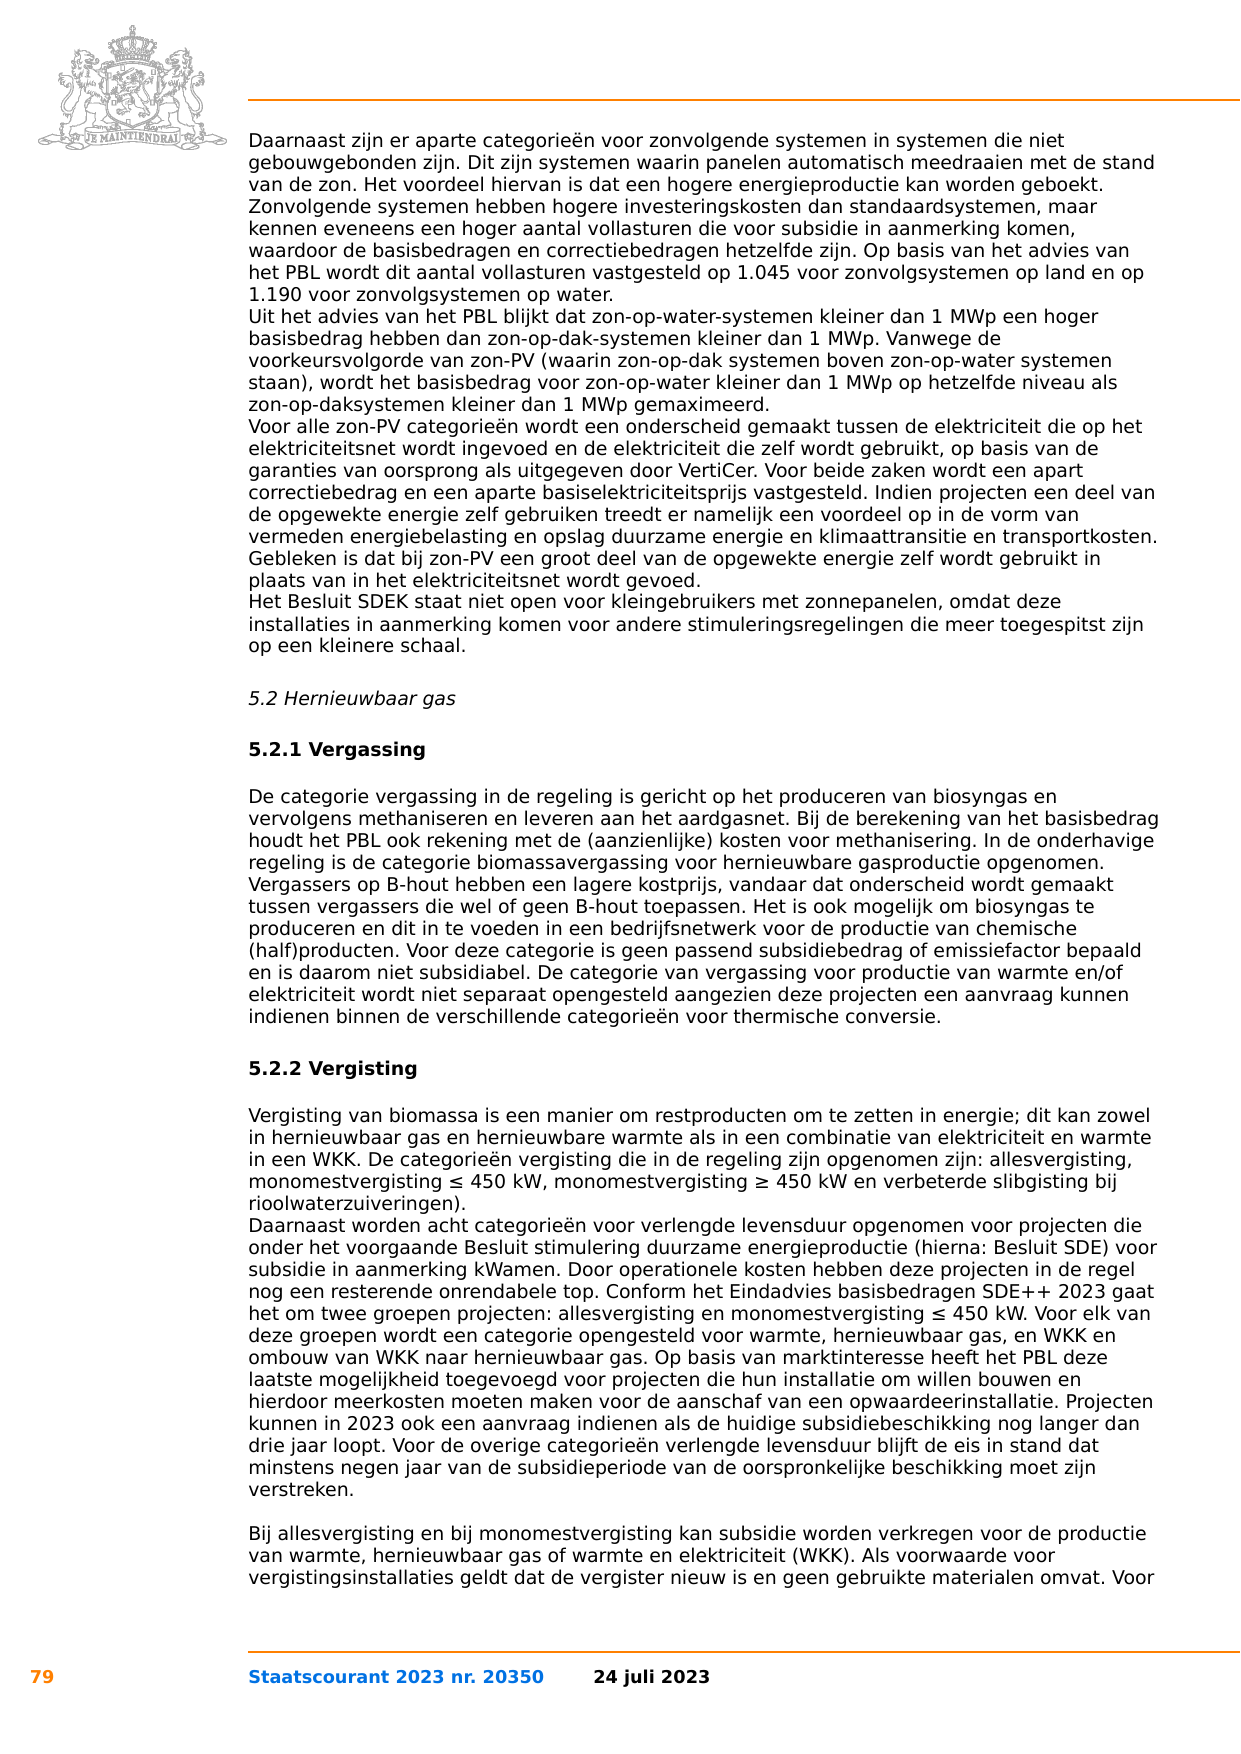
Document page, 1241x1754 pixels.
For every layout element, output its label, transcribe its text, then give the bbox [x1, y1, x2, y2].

text Daarnaast worden acht categorieën voor verlengde levensduur opgenomen voor projecten die onder het voorgaande Besluit stimulering duurzame energieproductie (hierna: Besluit SDE) voor subsidie in aanmerking kWamen. Door operationele kosten hebben deze projecten in de regel nog een resterende onrendabele top. Conform het Eindadvies basisbedragen SDE++ 2023 gaat het om twee groepen projecten: allesvergisting en monomestvergisting ≤ 450 kW. Voor elk van deze groepen wordt een categorie opengesteld voor warmte, hernieuwbaar gas, en WKK en ombouw van WKK naar hernieuwbaar gas. Op basis van marktinteresse heeft het PBL deze laatste mogelijkheid toegevoegd voor projecten die hun installatie om willen bouwen en hierdoor meerkosten moeten maken voor de aanschaf van een opwaardeerinstallatie. Projecten kunnen in 2023 ook een aanvraag indienen als de huidige subsidiebeschikking nog langer dan drie jaar loopt. Voor de overige categorieën verlengde levensduur blijft de eis in stand dat minstens negen jaar van de subsidieperiode van de oorspronkelijke beschikking moet zijn verstreken. [248, 1215, 1163, 1501]
text Het Besluit SDEK staat niet open voor kleingebruikers met zonnepanelen, omdat deze installaties in aanmerking komen voor andere stimuleringsregelingen die meer toegespitst zijn op een kleinere schaal. [248, 591, 1163, 657]
text Bij allesvergisting en bij monomestvergisting kan subsidie worden verkregen voor de productie van warmte, hernieuwbaar gas of warmte en elektriciteit (WKK). Als voorwaarde voor vergistingsinstallaties geldt dat de vergister nieuw is en geen gebruikte materialen omvat. Voor [248, 1523, 1163, 1588]
text Voor alle zon-PV categorieën wordt een onderscheid gemaakt tussen de elektriciteit die op het elektriciteitsnet wordt ingevoed en de elektriciteit die zelf wordt gebruikt, op basis van de garanties van oorsprong als uitgegeven door VertiCer. Voor beide zaken wordt een apart correctiebedrag en een aparte basiselektriciteitsprijs vastgesteld. Indien projecten een deel van de opgewekte energie zelf gebruiken treedt er namelijk een voordeel op in de vorm van vermeden energiebelasting en opslag duurzame energie en klimaattransitie en transportkosten. Gebleken is dat bij zon-PV een groot deel van de opgewekte energie zelf wordt gebruikt in plaats van in het elektriciteitsnet wordt gevoed. [248, 416, 1163, 591]
text Daarnaast zijn er aparte categorieën voor zonvolgende systemen in systemen die niet gebouwgebonden zijn. Dit zijn systemen waarin panelen automatisch meedraaien met de stand van de zon. Het voordeel hiervan is dat een hogere energieproductie kan worden geboekt. Zonvolgende systemen hebben hogere investeringskosten dan standaardsystemen, maar kennen eveneens een hoger aantal vollasturen die voor subsidie in aanmerking komen, waardoor de basisbedragen en correctiebedragen hetzelfde zijn. Op basis van het advies van het PBL wordt dit aantal vollasturen vastgesteld op 1.045 voor zonvolgsystemen op land en op 1.190 voor zonvolgsystemen op water. [248, 130, 1163, 306]
subtitle 5.2.2 Vergisting [248, 1058, 1163, 1080]
subtitle 5.2 Hernieuwbaar gas [248, 687, 1163, 709]
subtitle 5.2.1 Vergassing [248, 739, 1163, 761]
text Uit het advies van het PBL blijkt dat zon-op-water-systemen kleiner dan 1 MWp een hoger basisbedrag hebben dan zon-op-dak-systemen kleiner dan 1 MWp. Vanwege de voorkeursvolgorde van zon-PV (waarin zon-op-dak systemen boven zon-op-water systemen staan), wordt het basisbedrag voor zon-op-water kleiner dan 1 MWp op hetzelfde niveau als zon-op-daksystemen kleiner dan 1 MWp gemaximeerd. [248, 306, 1163, 416]
text Vergisting van biomassa is een manier om restproducten om te zetten in energie; dit kan zowel in hernieuwbaar gas en hernieuwbare warmte als in een combinatie van elektriciteit en warmte in een WKK. De categorieën vergisting die in de regeling zijn opgenomen zijn: allesvergisting, monomestvergisting ≤ 450 kW, monomestvergisting ≥ 450 kW en verbeterde slibgisting bij rioolwaterzuiveringen). [248, 1105, 1163, 1215]
text De categorie vergassing in de regeling is gericht op het produceren van biosyngas en vervolgens methaniseren en leveren aan het aardgasnet. Bij de berekening van het basisbedrag houdt het PBL ook rekening met de (aanzienlijke) kosten voor methanisering. In de onderhavige regeling is de categorie biomassavergassing voor hernieuwbare gasproductie opgenomen. Vergassers op B-hout hebben een lagere kostprijs, vandaar dat onderscheid wordt gemaakt tussen vergassers die wel of geen B-hout toepassen. Het is ook mogelijk om biosyngas te produceren en dit in te voeden in een bedrijfsnetwerk voor de productie van chemische (half)producten. Voor deze categorie is geen passend subsidiebedrag of emissiefactor bepaald en is daarom niet subsidiabel. De categorie van vergassing voor productie van warmte en/of elektriciteit wordt niet separaat opengesteld aangezien deze projecten een aanvraag kunnen indienen binnen de verschillende categorieën voor thermische conversie. [248, 786, 1163, 1028]
picture [38, 25, 227, 150]
